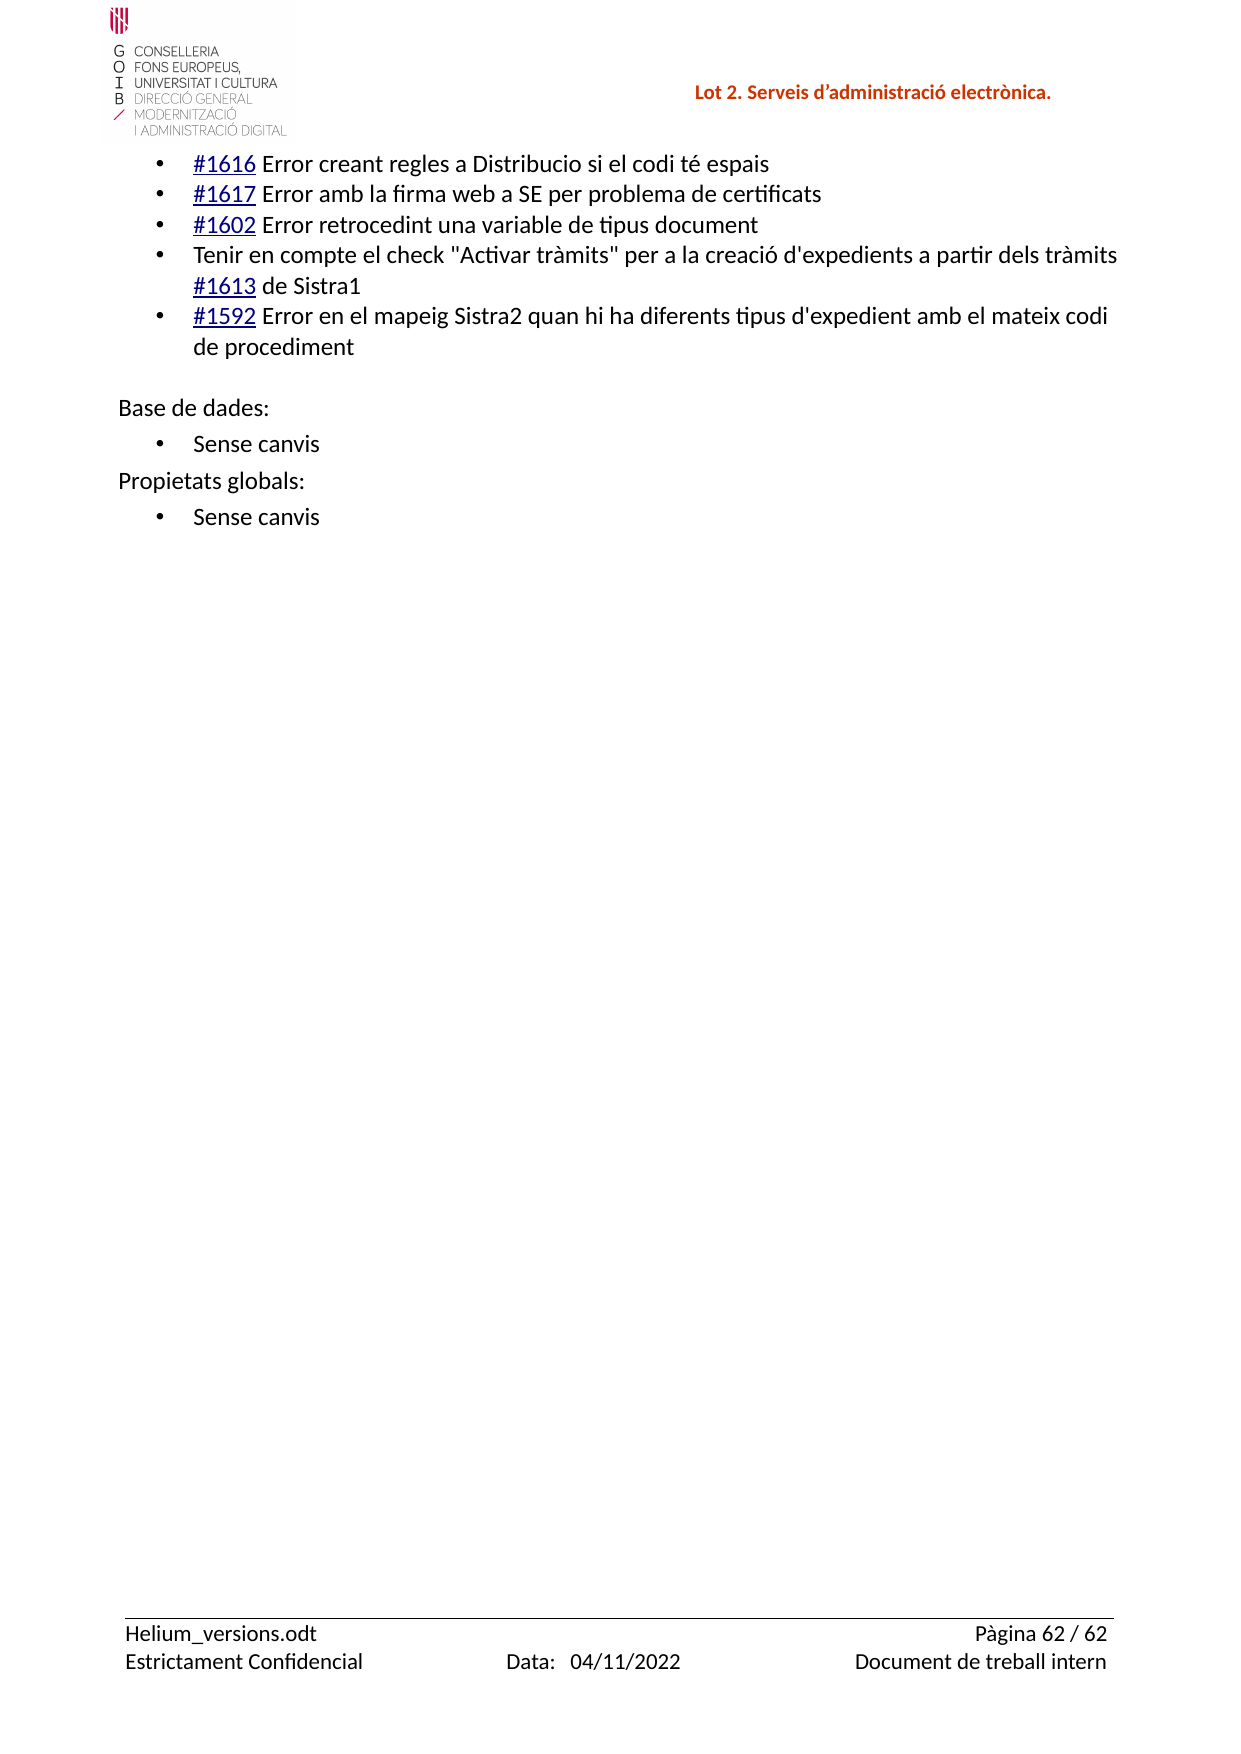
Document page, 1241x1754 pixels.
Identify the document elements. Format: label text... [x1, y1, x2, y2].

list #1602 Error retrocedint una variable de tipus document [156, 209, 1122, 239]
list #1616 Error creant regles a Distribucio si el codi té espais [156, 148, 1122, 178]
list #1592 Error en el mapeig Sistra2 quan hi ha diferents tipus d'expedient amb el mateix codi de procediment [156, 300, 1122, 361]
text Base de dades: [118, 392, 1122, 422]
list #1617 Error amb la firma web a SE per problema de certificats [156, 178, 1122, 209]
list Tenir en compte el check "Activar tràmits" per a la creació d'expedients a partir dels tràmits #1613 de Sistra1 [156, 239, 1122, 300]
list Sense canvis [156, 428, 1122, 459]
list Sense canvis [156, 501, 1122, 532]
text Propietats globals: [118, 465, 1122, 495]
picture [100, 0, 297, 144]
